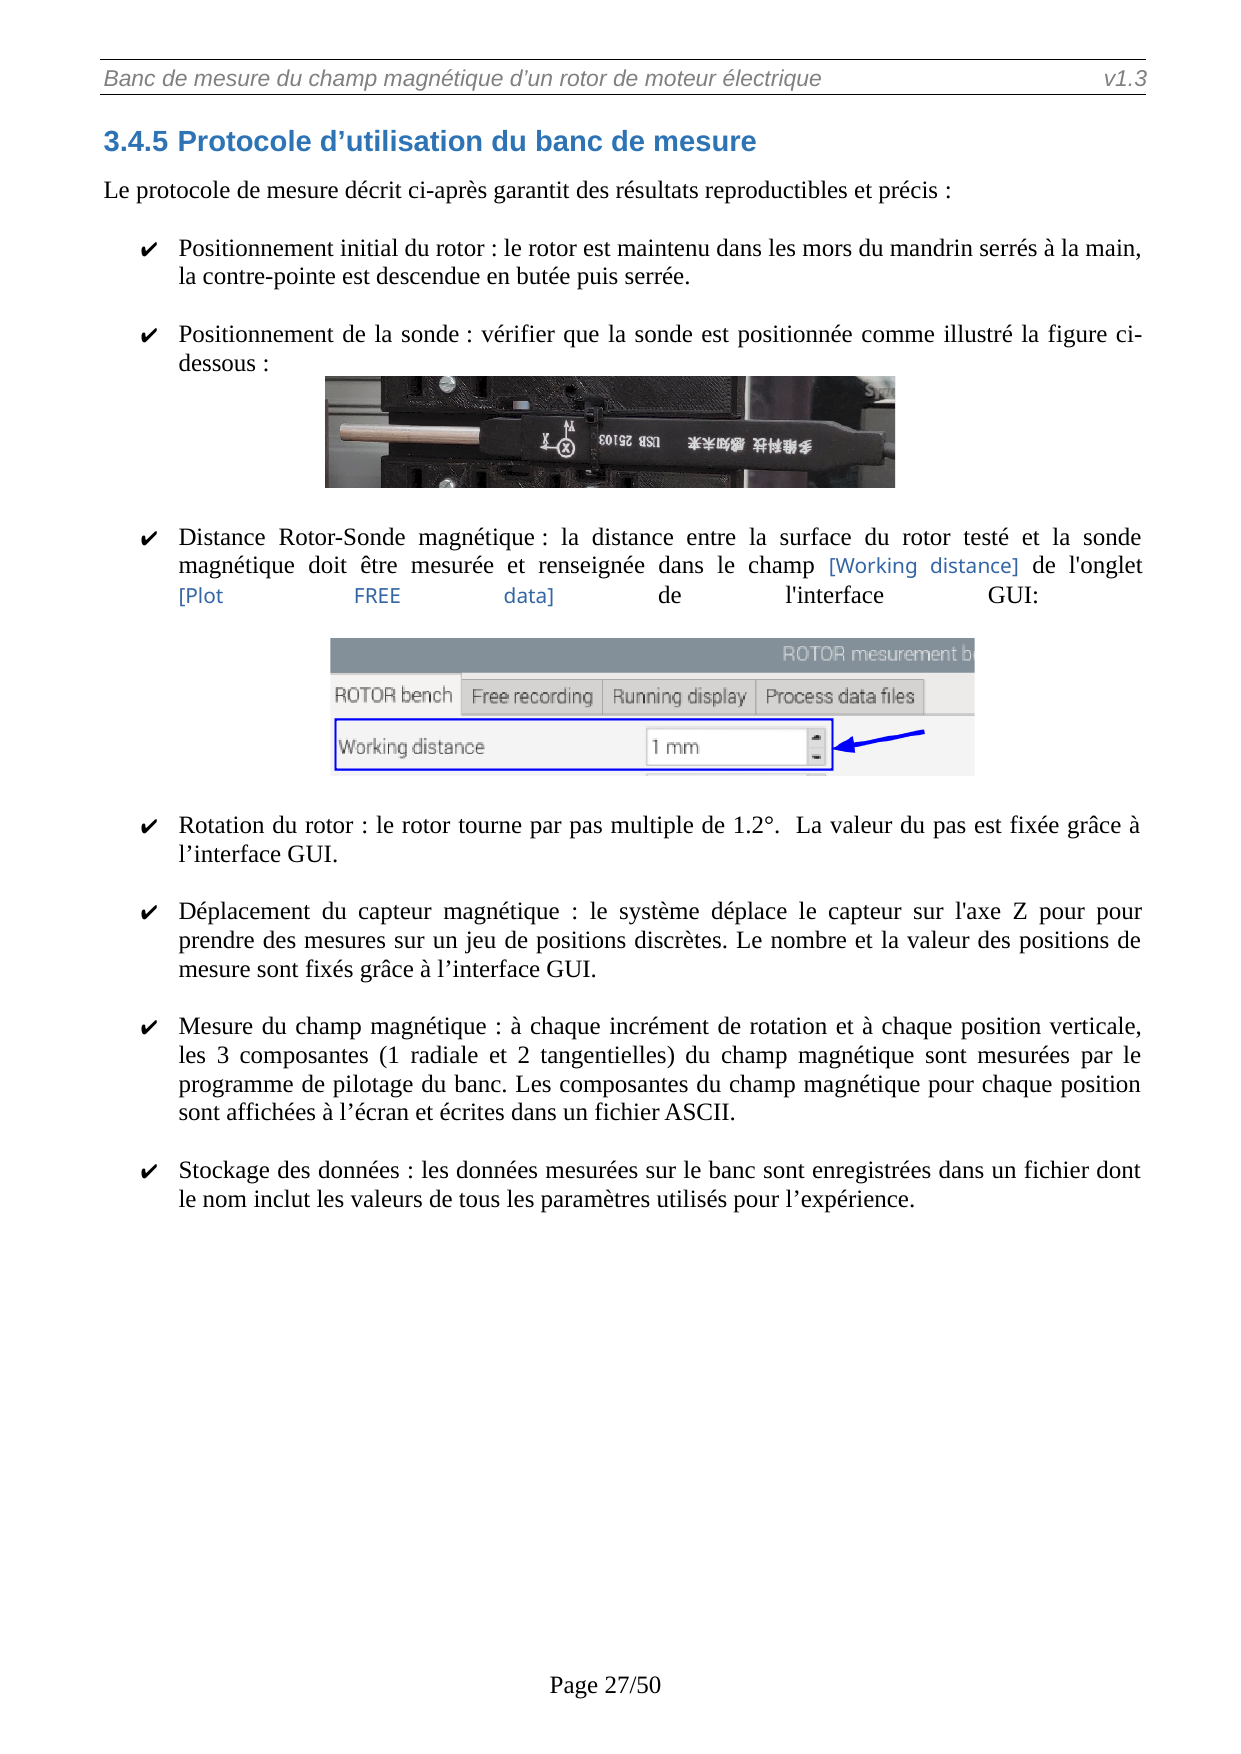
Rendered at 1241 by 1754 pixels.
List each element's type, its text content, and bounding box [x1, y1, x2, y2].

list Positionnement initial du rotor : le rotor est maintenu dans les mors du mandrin serrés à la main, la contre-pointe est descendue en butée puis serrée. [141, 233, 1143, 319]
list Déplacement du capteur magnétique : le système déplace le capteur sur l'axe Z pour pour prendre des mesures sur un jeu de positions discrètes. Le nombre et la valeur des positions de mesure sont fixés grâce à l’interface GUI. [141, 896, 1143, 1011]
picture [330, 638, 975, 776]
list Rotation du rotor : le rotor tourne par pas multiple de 1.2°. La valeur du pas est fixée grâce à l’interface GUI. [141, 810, 1143, 896]
picture [325, 376, 896, 488]
text Le protocole de mesure décrit ci-après garantit des résultats reproductibles et précis : [103, 175, 1143, 204]
list Mesure du champ magnétique : à chaque incrément de rotation et à chaque position verticale, les 3 composantes (1 radiale et 2 tangentielles) du champ magnétique sont mesurées par le programme de pilotage du banc. Les composantes du champ magnétique pour chaque position sont affichées à l’écran et écrites dans un fichier ASCII. [141, 1011, 1143, 1155]
subtitle Protocole d’utilisation du banc de mesure [103, 124, 1143, 157]
list Distance Rotor-Sonde magnétique : la distance entre la surface du rotor testé et la sonde magnétique doit être mesurée et renseignée dans le champ [Working distance] de l'onglet [Plot FREE data] de l'interface GUI: [141, 522, 1143, 810]
list Stockage des données : les données mesurées sur le banc sont enregistrées dans un fichier dont le nom inclut les valeurs de tous les paramètres utilisés pour l’expérience. [141, 1155, 1143, 1241]
list Positionnement de la sonde : vérifier que la sonde est positionnée comme illustré la figure ci-dessous : [141, 319, 1143, 522]
